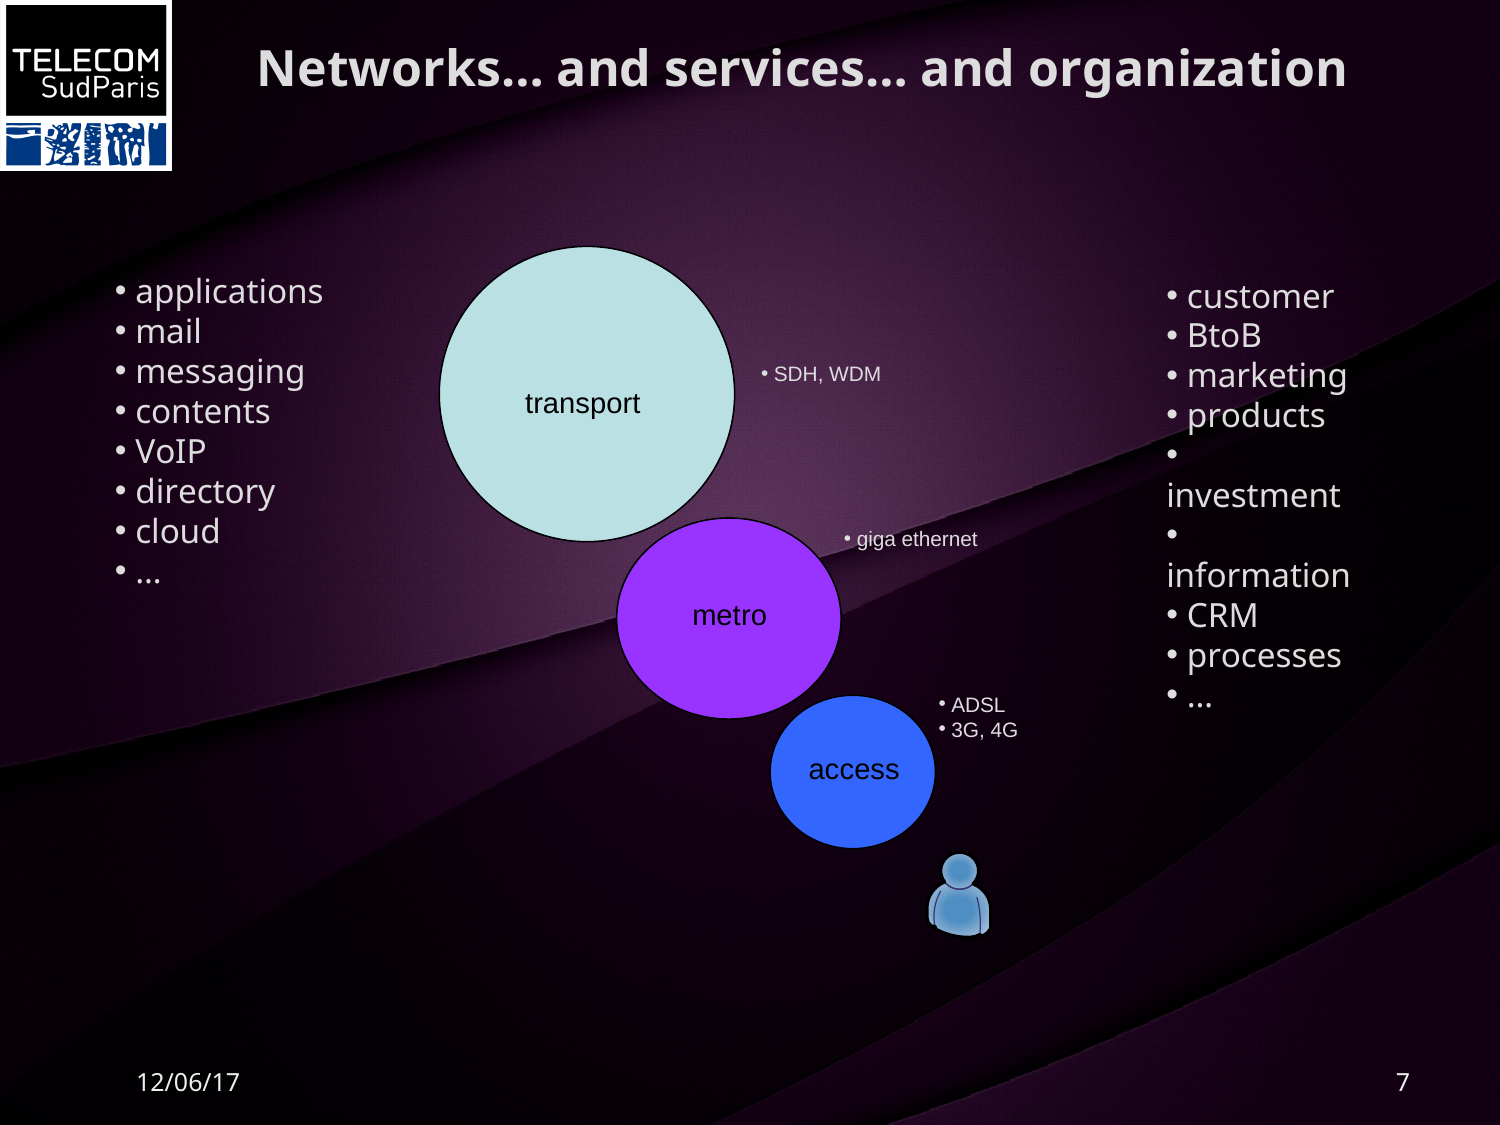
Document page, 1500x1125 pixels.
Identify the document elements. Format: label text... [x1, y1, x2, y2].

text_box [770, 695, 936, 849]
chart [923, 848, 995, 941]
text_box metro [677, 589, 783, 640]
text_box access [793, 742, 915, 793]
text_box applications mail messaging contents VoIP directory cloud … [100, 262, 339, 598]
text_box ADSL 3G, 4G [923, 683, 1034, 749]
text_box [439, 246, 735, 542]
title Networks… and services… and organization [242, 7, 1436, 126]
text_box SDH, WDM [746, 352, 896, 394]
text_box transport [510, 376, 656, 427]
picture [0, 0, 1500, 1125]
text_box [616, 517, 842, 720]
text_box giga ethernet [829, 517, 993, 559]
text_box customer BtoB marketing products investment information CRM processes … [1151, 267, 1368, 722]
